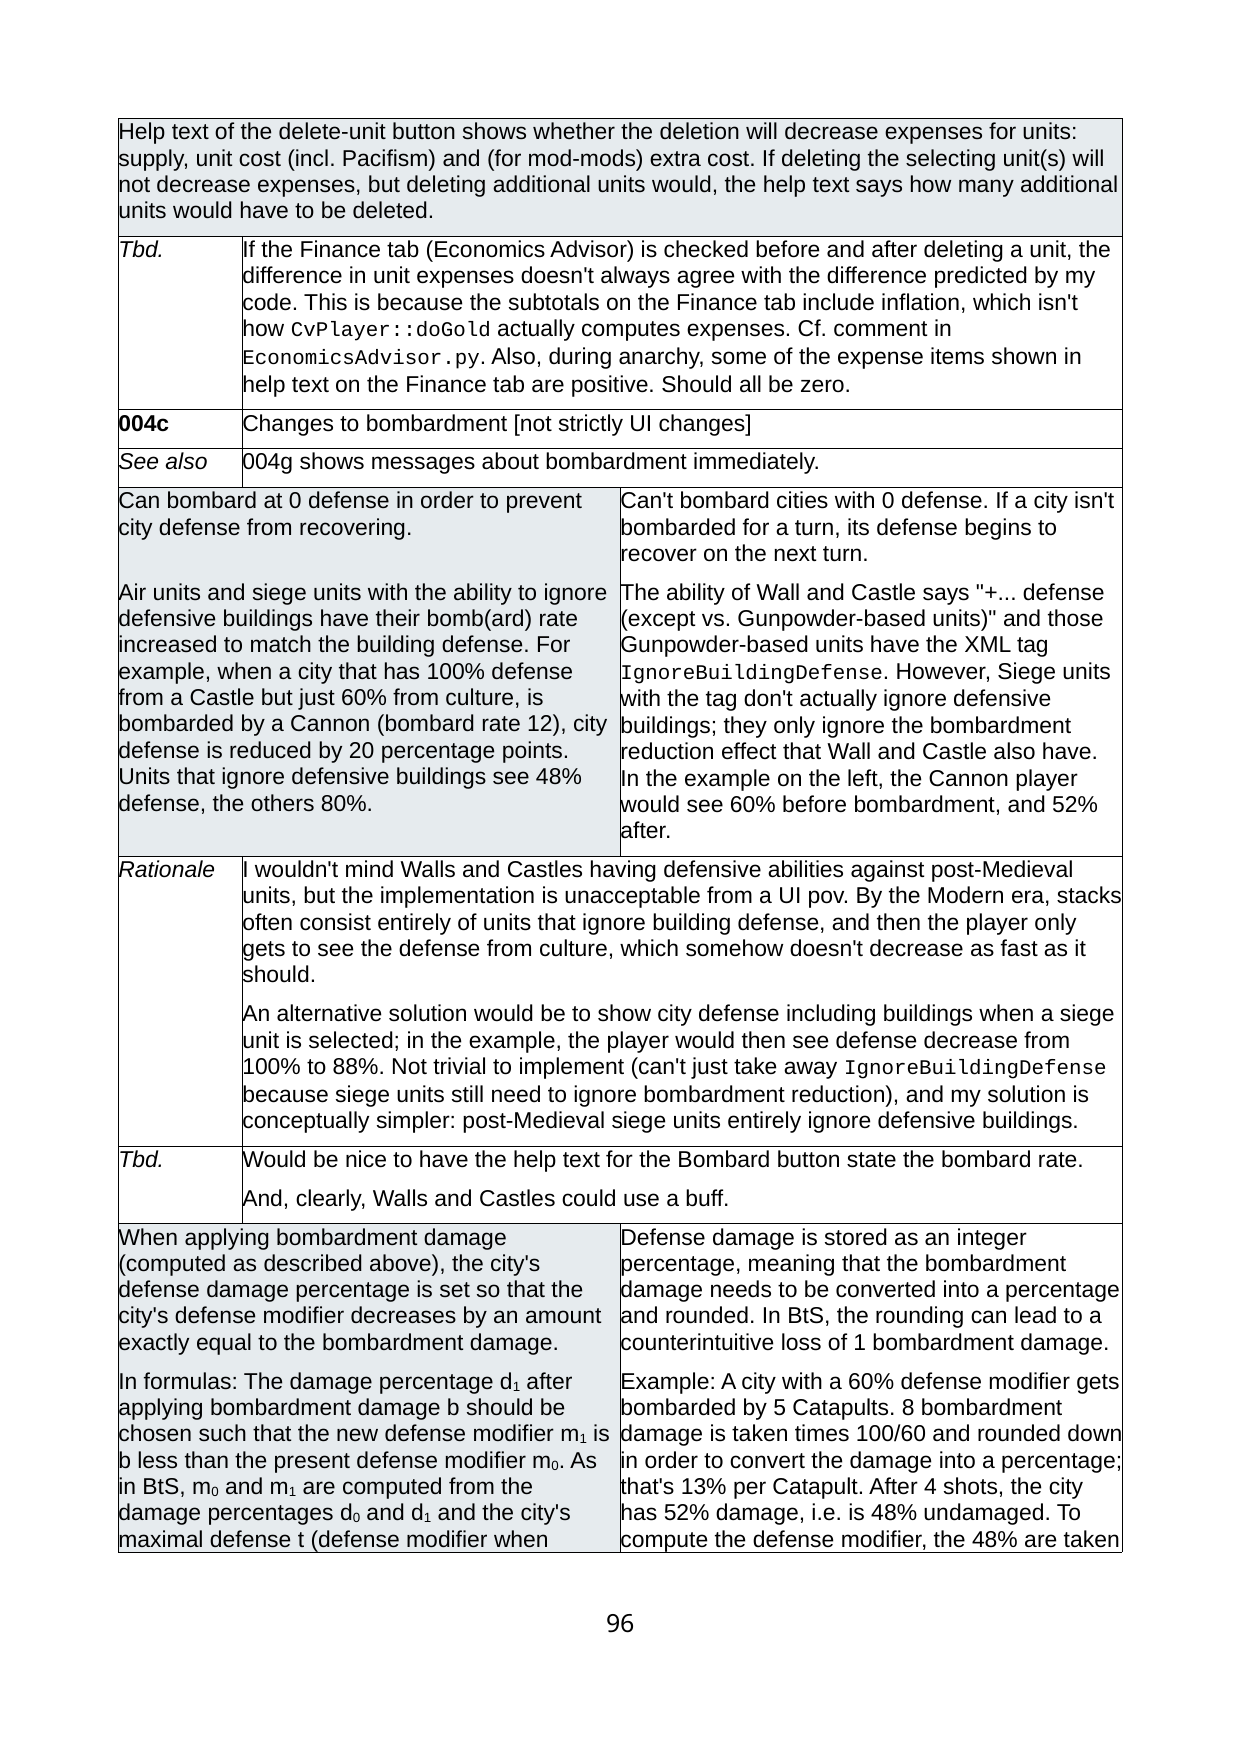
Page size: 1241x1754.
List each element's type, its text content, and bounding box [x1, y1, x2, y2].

table_cell Can bombard at 0 defense in order to prevent city defense from recovering. Air units and siege units with the ability to ignore defensive buildings have their bomb(ard) rate increased to match the building defense. For example, when a city that has 100% defense from a Castle but just 60% from culture, is bombarded by a Cannon (bombard rate 12), city defense is reduced by 20 percentage points. Units that ignore defensive buildings see 48% defense, the others 80%. [119, 488, 620, 856]
table_cell Rationale [119, 857, 242, 1146]
table_cell Would be nice to have the help text for the Bombard button state the bombard rate. And, clearly, Walls and Castles could use a buff. [243, 1147, 1122, 1223]
table_cell Tbd. [119, 237, 242, 409]
table_cell I wouldn't mind Walls and Castles having defensive abilities against post-Medieval units, but the implementation is unacceptable from a UI pov. By the Modern era, stacks often consist entirely of units that ignore building defense, and then the player only gets to see the defense from culture, which somehow doesn't decrease as fast as it should. An alternative solution would be to show city defense including buildings when a siege unit is selected; in the example, the player would then see defense decrease from 100% to 88%. Not trivial to implement (can't just take away IgnoreBuildingDefense because siege units still need to ignore bombardment reduction), and my solution is conceptually simpler: post-Medieval siege units entirely ignore defensive buildings. [243, 857, 1122, 1146]
table_cell Help text of the delete-unit button shows whether the deletion will decrease expenses for units: supply, unit cost (incl. Pacifism) and (for mod-mods) extra cost. If deleting the selecting unit(s) will not decrease expenses, but deleting additional units would, the help text says how many additional units would have to be deleted. [119, 119, 1122, 236]
table_cell 004g shows messages about bombardment immediately. [243, 449, 1122, 487]
table_cell If the Finance tab (Economics Advisor) is checked before and after deleting a unit, the difference in unit expenses doesn't always agree with the difference predicted by my code. This is because the subtotals on the Finance tab include inflation, which isn't how CvPlayer::doGold actually computes expenses. Cf. comment in EconomicsAdvisor.py. Also, during anarchy, some of the expense items shown in help text on the Finance tab are positive. Should all be zero. [243, 237, 1122, 409]
table_cell Changes to bombardment [not strictly UI changes] [243, 410, 1122, 448]
table_cell When applying bombardment damage (computed as described above), the city's defense damage percentage is set so that the city's defense modifier decreases by an amount exactly equal to the bombardment damage. In formulas: The damage percentage d1 after applying bombardment damage b should be chosen such that the new defense modifier m1 is b less than the present defense modifier m0. As in BtS, m0 and m1 are computed from the damage percentages d0 and d1 and the city's maximal defense t (defense modifier when [119, 1224, 620, 1552]
table_cell Tbd. [119, 1147, 242, 1223]
table_cell See also [119, 449, 242, 487]
table_cell Can't bombard cities with 0 defense. If a city isn't bombarded for a turn, its defense begins to recover on the next turn. The ability of Wall and Castle says "+... defense (except vs. Gunpowder-based units)" and those Gunpowder-based units have the XML tag IgnoreBuildingDefense. However, Siege units with the tag don't actually ignore defensive buildings; they only ignore the bombardment reduction effect that Wall and Castle also have. In the example on the left, the Cannon player would see 60% before bombardment, and 52% after. [621, 488, 1122, 856]
table_cell 004c [119, 410, 242, 448]
table_cell Defense damage is stored as an integer percentage, meaning that the bombardment damage needs to be converted into a percentage and rounded. In BtS, the rounding can lead to a counterintuitive loss of 1 bombardment damage. Example: A city with a 60% defense modifier gets bombarded by 5 Catapults. 8 bombardment damage is taken times 100/60 and rounded down in order to convert the damage into a percentage; that's 13% per Catapult. After 4 shots, the city has 52% damage, i.e. is 48% undamaged. To compute the defense modifier, the 48% are taken [621, 1224, 1122, 1552]
